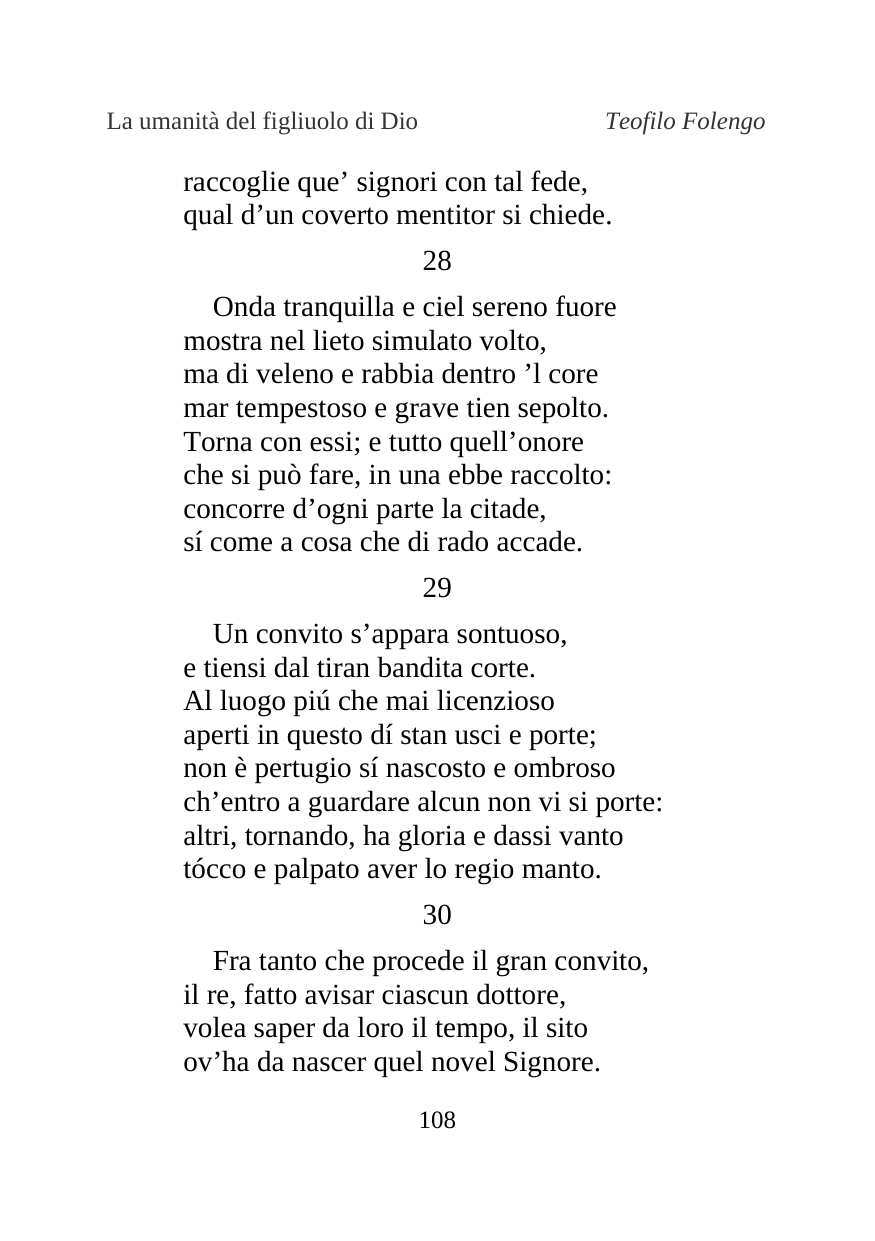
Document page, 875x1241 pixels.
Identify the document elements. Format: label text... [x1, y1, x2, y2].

text Onda tranquilla e ciel sereno fuore mostra nel lieto simulato volto, ma di veleno e rabbia dentro ’l core mar tempestoso e grave tien sepolto. Torna con essi; e tutto quell’onore che si può fare, in una ebbe raccolto: concorre d’ogni parte la citade, sí come a cosa che di rado accade. [183, 289, 768, 558]
text 30 [106, 897, 768, 931]
text raccoglie que’ signori con tal fede, qual d’un coverto mentitor si chiede. [183, 164, 768, 231]
text 28 [106, 243, 768, 277]
text Un convito s’appara sontuoso, e tiensi dal tiran bandita corte. Al luogo piú che mai licenzioso aperti in questo dí stan usci e porte; non è pertugio sí nascosto e ombroso ch’entro a guardare alcun non vi si porte: altri, tornando, ha gloria e dassi vanto tócco e palpato aver lo regio manto. [183, 616, 768, 885]
text Fra tanto che procede il gran convito, il re, fatto avisar ciascun dottore, volea saper da loro il tempo, il sito ov’ha da nascer quel novel Signore. [183, 943, 768, 1077]
text 29 [106, 570, 768, 604]
